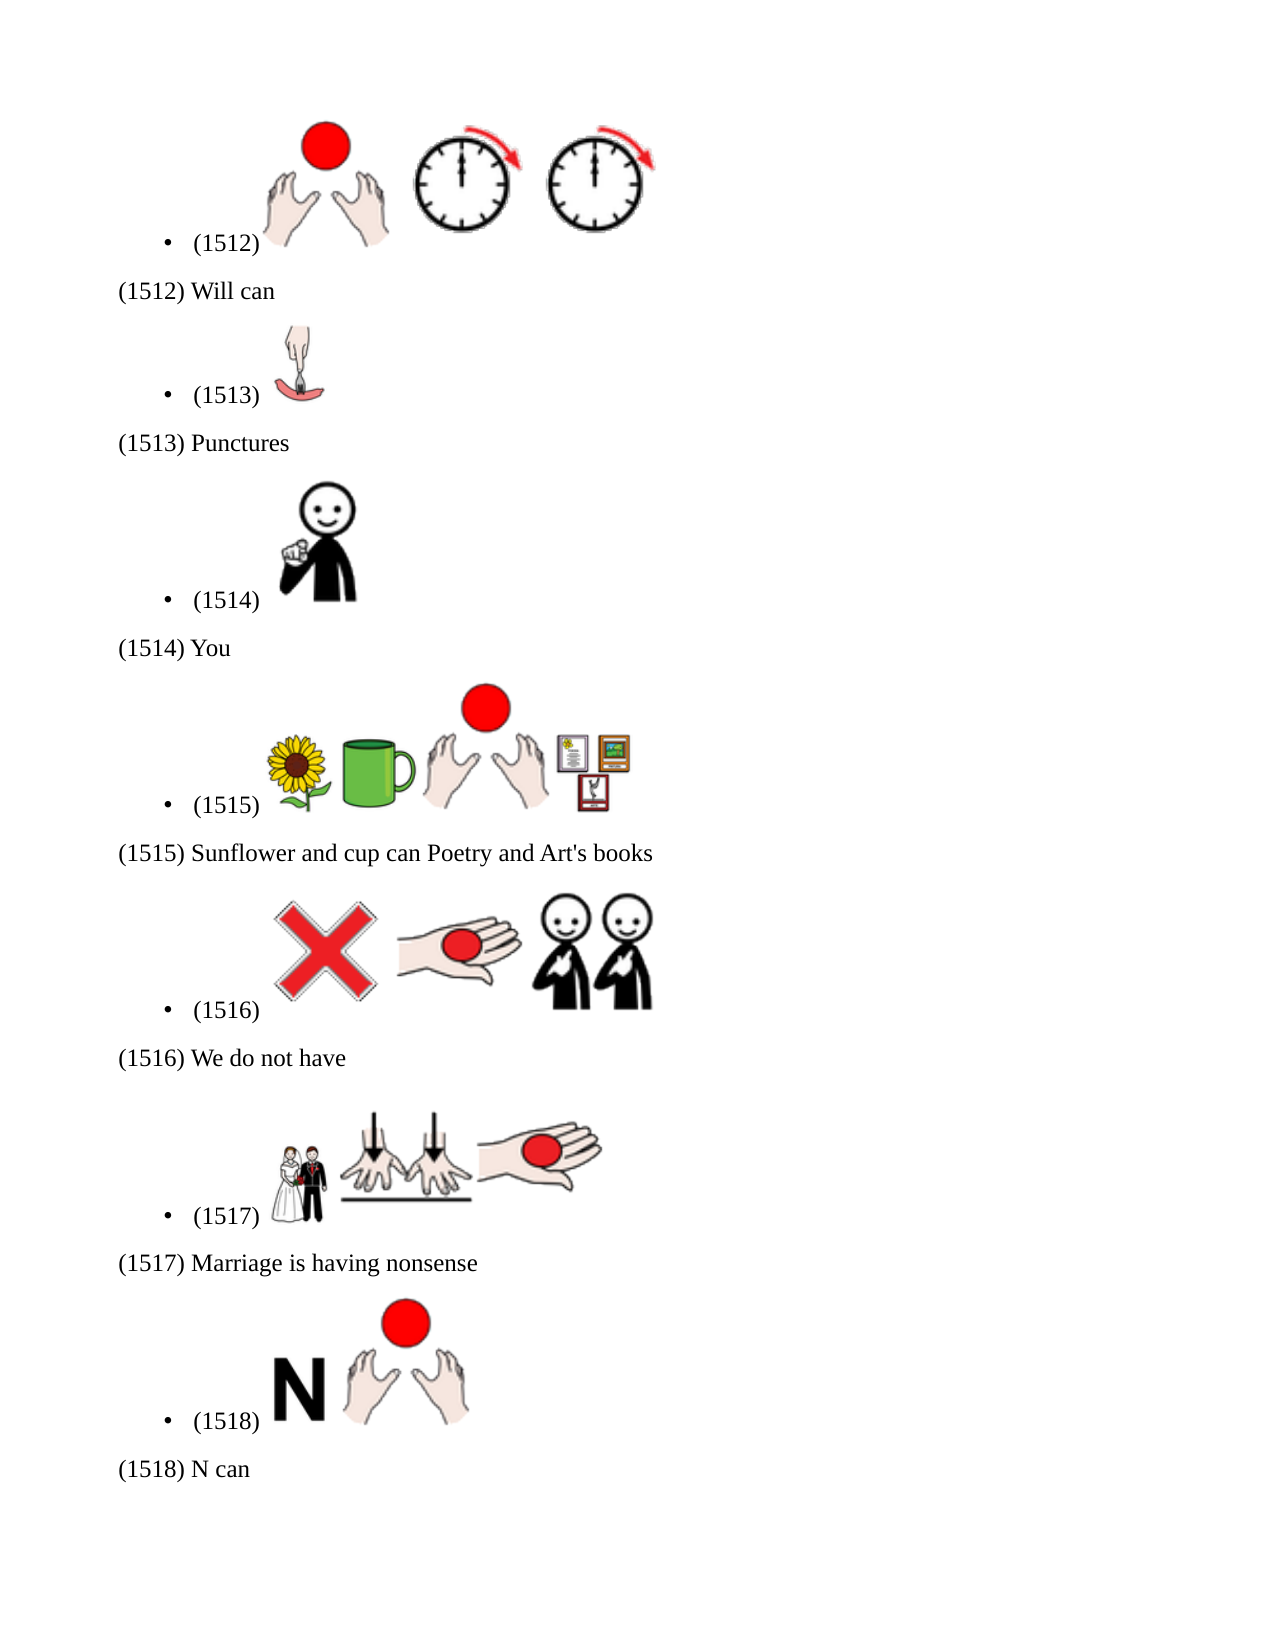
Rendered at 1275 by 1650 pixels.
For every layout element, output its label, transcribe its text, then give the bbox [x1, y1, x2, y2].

list (1513) [164, 377, 1157, 409]
text (1515) Sunflower and cup can Poetry and Art's books [118, 838, 1157, 867]
picture [259, 323, 340, 404]
text (1518) N can [118, 1454, 1157, 1482]
text (1516) We do not have [118, 1043, 1157, 1072]
picture [259, 118, 660, 252]
list (1514) [164, 582, 1157, 614]
picture [259, 885, 660, 1019]
picture [259, 1090, 607, 1225]
list (1512) [164, 225, 1157, 257]
text (1514) You [118, 633, 1157, 662]
text (1517) Marriage is having nonsense [118, 1248, 1157, 1277]
list (1515) [164, 788, 1157, 819]
picture [259, 680, 634, 814]
picture [259, 475, 394, 609]
list (1517) [164, 1198, 1157, 1229]
list (1516) [164, 993, 1157, 1024]
list (1518) [164, 1403, 1157, 1435]
picture [259, 1296, 474, 1430]
text (1513) Punctures [118, 428, 1157, 456]
text (1512) Will can [118, 276, 1157, 304]
